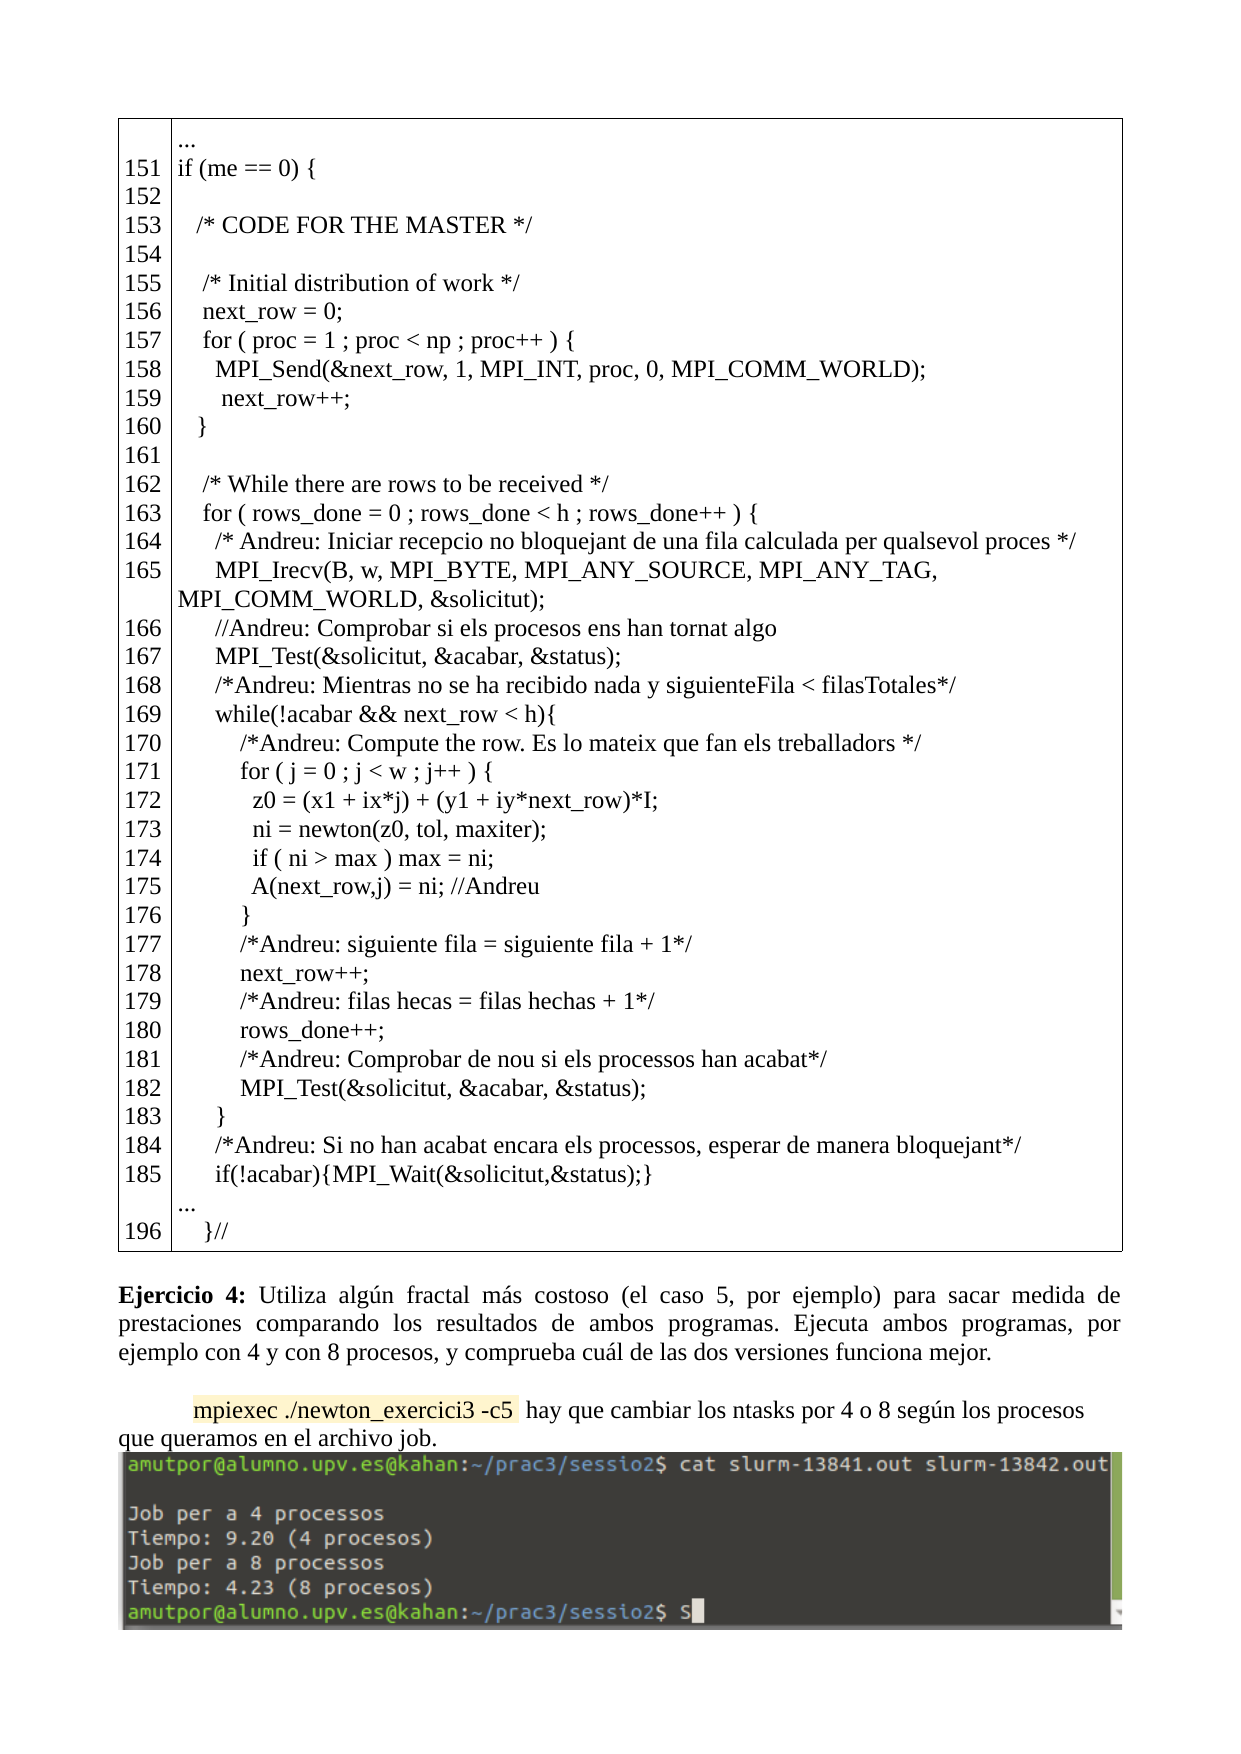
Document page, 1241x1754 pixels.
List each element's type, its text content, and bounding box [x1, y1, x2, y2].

text mpiexec ./newton_exercici3 -c5 hay que cambiar los ntasks por 4 o 8 según los procesos que queramos en el archivo job. [118, 1395, 1122, 1452]
table_header ... if (me == 0) { /* CODE FOR THE MASTER */ /* Initial distribution of work */ next_row = 0; for ( proc = 1 ; proc < np ; proc++ ) { MPI_Send(&next_row, 1, MPI_INT, proc, 0, MPI_COMM_WORLD); next_row++; } /* While there are rows to be received */ for ( rows_done = 0 ; rows_done < h ; rows_done++ ) { /* Andreu: Iniciar recepcio no bloquejant de una fila calculada per qualsevol proces */ MPI_Irecv(B, w, MPI_BYTE, MPI_ANY_SOURCE, MPI_ANY_TAG, MPI_COMM_WORLD, &solicitut); //Andreu: Comprobar si els procesos ens han tornat algo MPI_Test(&solicitut, &acabar, &status); /*Andreu: Mientras no se ha recibido nada y siguienteFila < filasTotales*/ while(!acabar && next_row < h){ /*Andreu: Compute the row. Es lo mateix que fan els treballadors */ for ( j = 0 ; j < w ; j++ ) { z0 = (x1 + ix*j) + (y1 + iy*next_row)*I; ni = newton(z0, tol, maxiter); if ( ni > max ) max = ni; A(next_row,j) = ni; //Andreu } /*Andreu: siguiente fila = siguiente fila + 1*/ next_row++; /*Andreu: filas hecas = filas hechas + 1*/ rows_done++; /*Andreu: Comprobar de nou si els processos han acabat*/ MPI_Test(&solicitut, &acabar, &status); } /*Andreu: Si no han acabat encara els processos, esperar de manera bloquejant*/ if(!acabar){MPI_Wait(&solicitut,&status);} ... }// [172, 119, 1122, 1251]
text Ejercicio 4: Utiliza algún fractal más costoso (el caso 5, por ejemplo) para sacar medida de prestaciones comparando los resultados de ambos programas. Ejecuta ambos programas, por ejemplo con 4 y con 8 procesos, y comprueba cuál de las dos versiones funciona mejor. [118, 1280, 1122, 1366]
picture [118, 1452, 1123, 1630]
table_header 151 152 153 154 155 156 157 158 159 160 161 162 163 164 165 166 167 168 169 170 171 172 173 174 175 176 177 178 179 180 181 182 183 184 185 196 [119, 119, 171, 1251]
